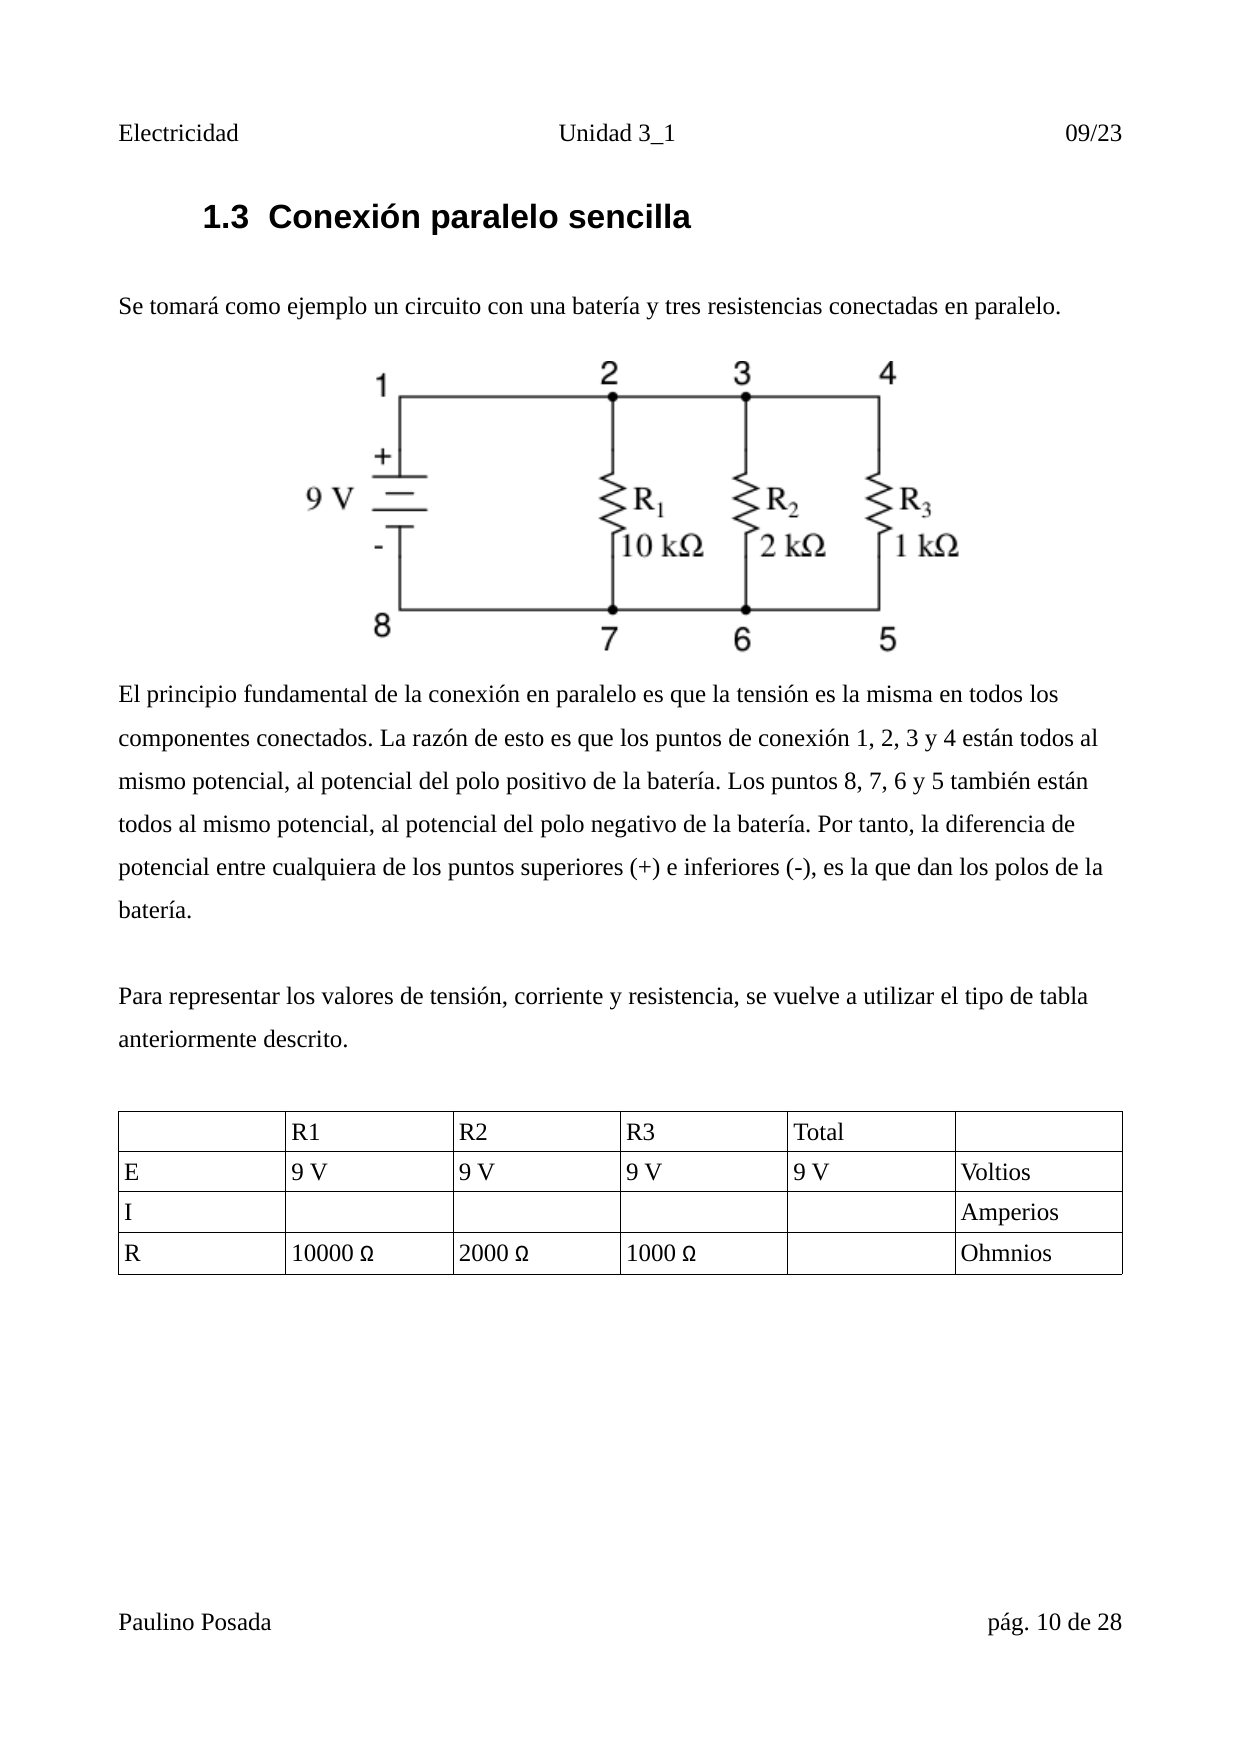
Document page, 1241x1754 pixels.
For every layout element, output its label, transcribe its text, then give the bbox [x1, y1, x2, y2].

table_header R2 [454, 1112, 620, 1151]
table_cell [621, 1192, 787, 1232]
table_cell I [119, 1192, 285, 1232]
picture [267, 361, 973, 657]
table_cell [788, 1192, 955, 1232]
table_header Total [788, 1112, 955, 1151]
table_header R3 [621, 1112, 787, 1151]
table_cell 9 V [621, 1152, 787, 1191]
table_cell E [119, 1152, 285, 1191]
table_header R1 [286, 1112, 453, 1151]
table_cell R [119, 1233, 285, 1273]
table_header [956, 1112, 1122, 1151]
table_cell 10000 Ω [286, 1233, 453, 1273]
text Para representar los valores de tensión, corriente y resistencia, se vuelve a utilizar el tipo de tabla anteriormente descrito. [118, 981, 1122, 1053]
subtitle Conexión paralelo sencilla [193, 197, 1122, 236]
table_cell [454, 1192, 620, 1232]
table_cell Ohmnios [956, 1233, 1122, 1273]
table_cell 9 V [454, 1152, 620, 1191]
text Se tomará como ejemplo un circuito con una batería y tres resistencias conectadas en paralelo. [118, 291, 1122, 320]
text El principio fundamental de la conexión en paralelo es que la tensión es la misma en todos los componentes conectados. La razón de esto es que los puntos de conexión 1, 2, 3 y 4 están todos al mismo potencial, al potencial del polo positivo de la batería. Los puntos 8, 7, 6 y 5 también están todos al mismo potencial, al potencial del polo negativo de la batería. Por tanto, la diferencia de potencial entre cualquiera de los puntos superiores (+) e inferiores (-), es la que dan los polos de la batería. [118, 679, 1122, 924]
table_cell [788, 1233, 955, 1273]
table_cell 2000 Ω [454, 1233, 620, 1273]
table_cell 1000 Ω [621, 1233, 787, 1273]
table_cell [286, 1192, 453, 1232]
table_header [119, 1112, 285, 1151]
table_cell 9 V [286, 1152, 453, 1191]
table_cell Amperios [956, 1192, 1122, 1232]
table_cell 9 V [788, 1152, 955, 1191]
table_cell Voltios [956, 1152, 1122, 1191]
